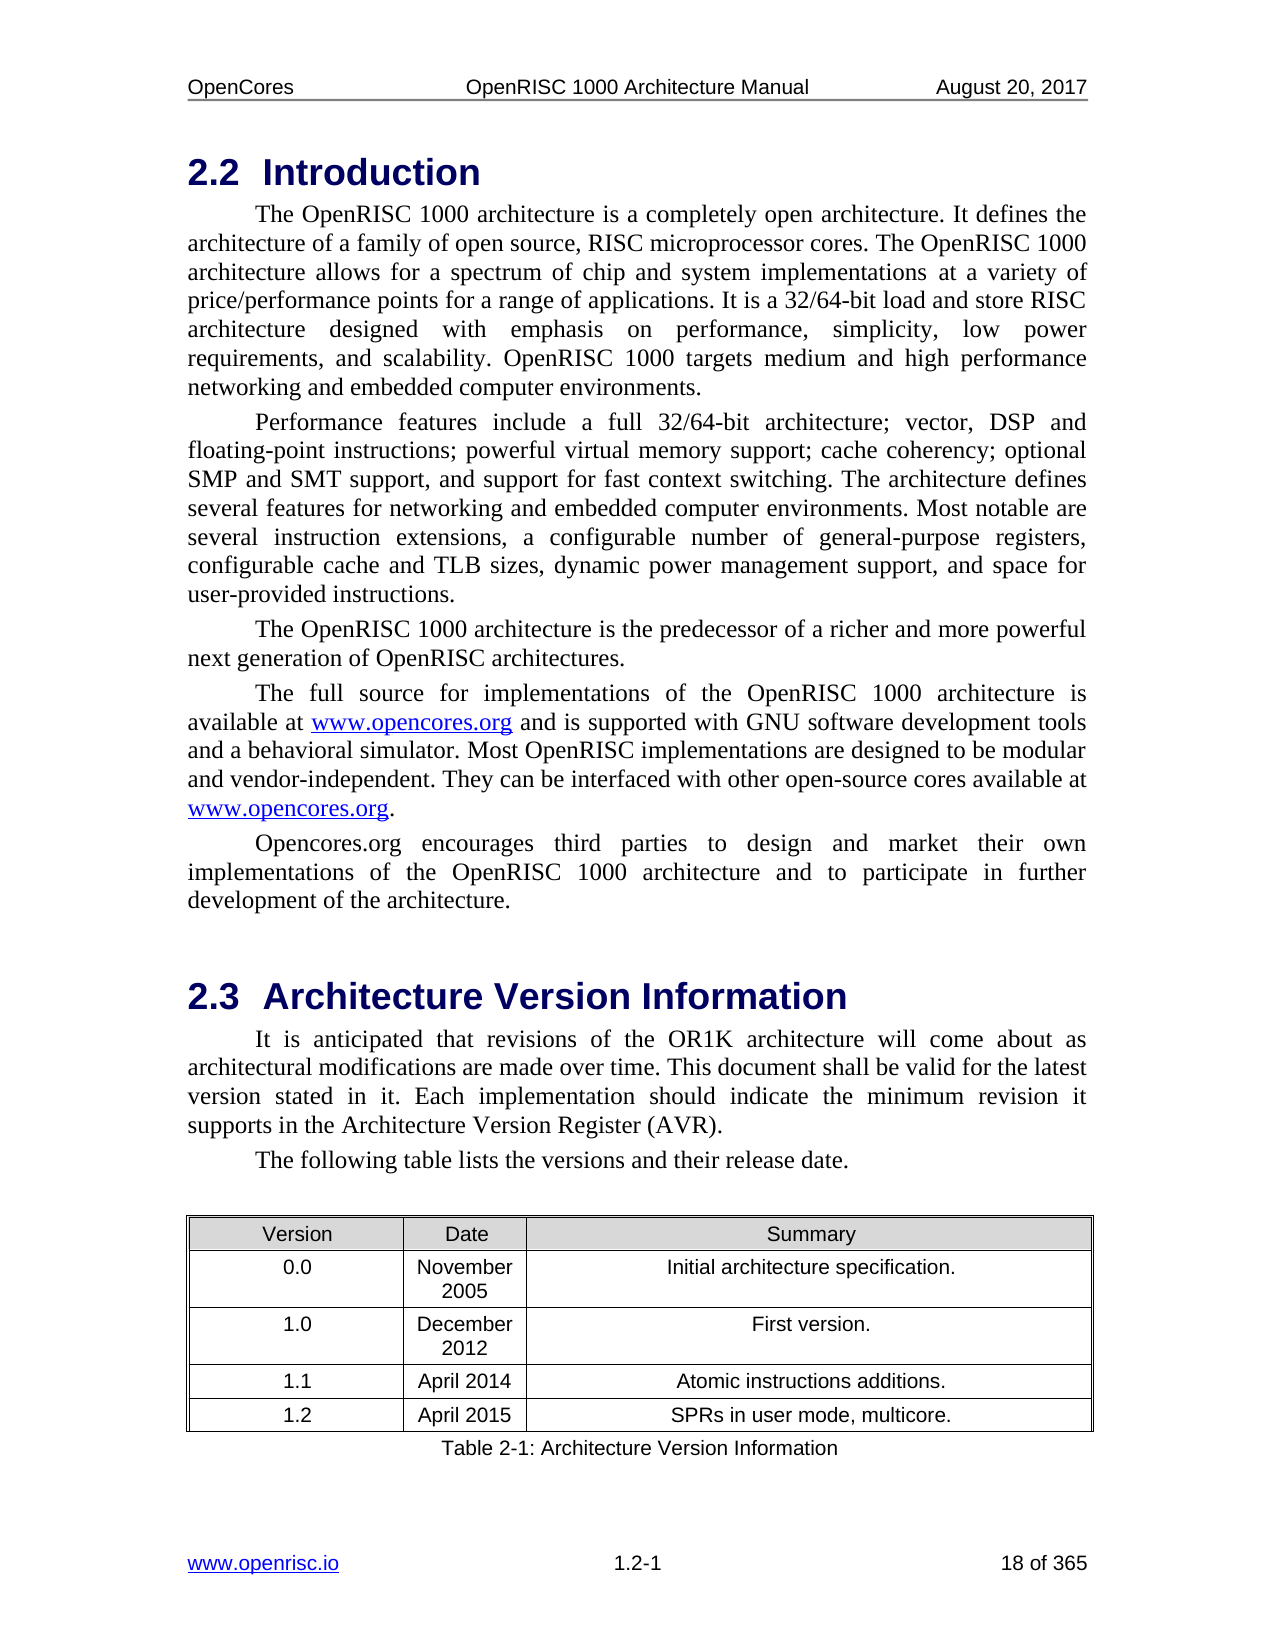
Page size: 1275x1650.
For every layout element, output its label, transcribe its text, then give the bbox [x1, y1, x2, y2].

subtitle Architecture Version Information [187, 974, 1087, 1017]
text The OpenRISC 1000 architecture is the predecessor of a richer and more powerful next generation of OpenRISC architectures. [187, 614, 1087, 672]
text Opencores.org encourages third parties to design and market their own implementations of the OpenRISC 1000 architecture and to participate in further development of the architecture. [187, 828, 1087, 914]
table_cell Atomic instructions additions. [527, 1365, 1091, 1397]
table_cell Initial architecture specification. [527, 1251, 1091, 1307]
table_header Date [404, 1218, 526, 1249]
subtitle Introduction [187, 150, 1087, 193]
text Performance features include a full 32/64-bit architecture; vector, DSP and floating-point instructions; powerful virtual memory support; cache coherency; optional SMP and SMT support, and support for fast context switching. The architecture defines several features for networking and embedded computer environments. Most notable are several instruction extensions, a configurable number of general-purpose registers, configurable cache and TLB sizes, dynamic power management support, and space for user-provided instructions. [187, 407, 1087, 608]
table_cell December 2012 [404, 1308, 526, 1364]
table_cell April 2014 [404, 1365, 526, 1397]
table_header Summary [527, 1218, 1091, 1249]
table_cell 0.0 [190, 1251, 403, 1307]
table_cell November 2005 [404, 1251, 526, 1307]
table_header Version [190, 1218, 403, 1249]
table_cell April 2015 [404, 1399, 526, 1431]
text The following table lists the versions and their release date. [187, 1145, 1087, 1174]
table_cell 1.0 [190, 1308, 403, 1364]
table_cell 1.2 [190, 1399, 403, 1431]
table_cell SPRs in user mode, multicore. [527, 1399, 1091, 1431]
table_cell 1.1 [190, 1365, 403, 1397]
text The full source for implementations of the OpenRISC 1000 architecture is available at www.opencores.org and is supported with GNU software development tools and a behavioral simulator. Most OpenRISC implementations are designed to be modular and vendor-independent. They can be interfaced with other open-source cores available at www.opencores.org. [187, 678, 1087, 822]
text The OpenRISC 1000 architecture is a completely open architecture. It defines the architecture of a family of open source, RISC microprocessor cores. The OpenRISC 1000 architecture allows for a spectrum of chip and system implementations at a variety of price/performance points for a range of applications. It is a 32/64-bit load and store RISC architecture designed with emphasis on performance, simplicity, low power requirements, and scalability. OpenRISC 1000 targets medium and high performance networking and embedded computer environments. [187, 199, 1087, 401]
table_cell First version. [527, 1308, 1091, 1364]
text It is anticipated that revisions of the OR1K architecture will come about as architectural modifications are made over time. This document shall be valid for the latest version stated in it. Each implementation should indicate the minimum revision it supports in the Architecture Version Register (AVR). [187, 1024, 1087, 1139]
text Table 2-1: Architecture Version Information [192, 1436, 1087, 1460]
